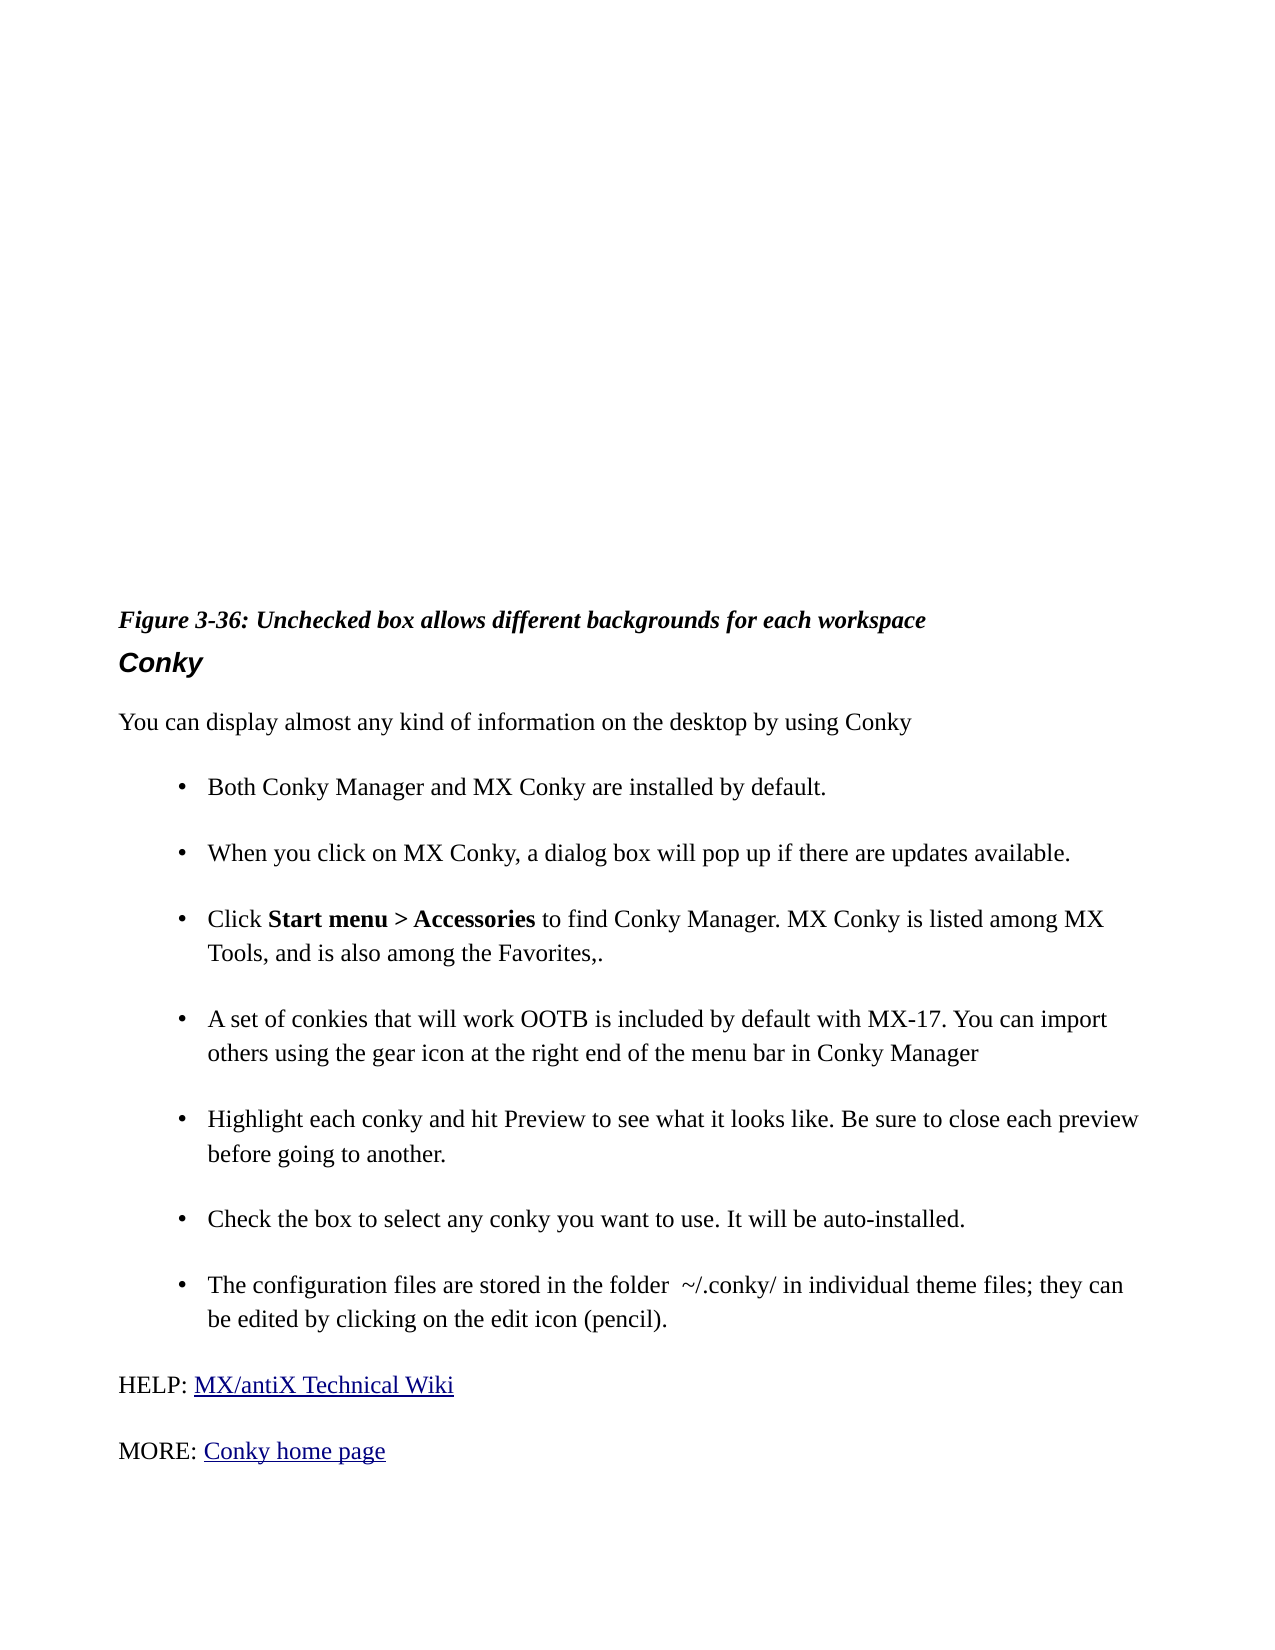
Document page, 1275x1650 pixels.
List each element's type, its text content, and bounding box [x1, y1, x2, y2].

list When you click on MX Conky, a dialog box will pop up if there are updates available. [178, 838, 1141, 867]
list Both Conky Manager and MX Conky are installed by default. [178, 772, 1141, 801]
text Figure 3-36: Unchecked box allows different backgrounds for each workspace [118, 605, 1157, 634]
list The configuration files are stored in the folder ~/.conky/ in individual theme files; they can be edited by clicking on the edit icon (pencil). [178, 1270, 1141, 1333]
list A set of conkies that will work OOTB is included by default with MX-17. You can import others using the gear icon at the right end of the menu bar in Conky Manager [178, 1004, 1141, 1067]
text MORE: Conky home page [118, 1436, 1142, 1465]
text HELP: MX/antiX Technical Wiki [118, 1370, 1142, 1399]
list Click Start menu > Accessories to find Conky Manager. MX Conky is listed among MX Tools, and is also among the Favorites,. [178, 904, 1141, 967]
text You can display almost any kind of information on the desktop by using Conky [118, 707, 1157, 735]
subtitle Conky [118, 647, 1157, 678]
list Highlight each conky and hit Preview to see what it looks like. Be sure to close each preview before going to another. [178, 1104, 1141, 1167]
list Check the box to select any conky you want to use. It will be auto-installed. [178, 1204, 1141, 1233]
